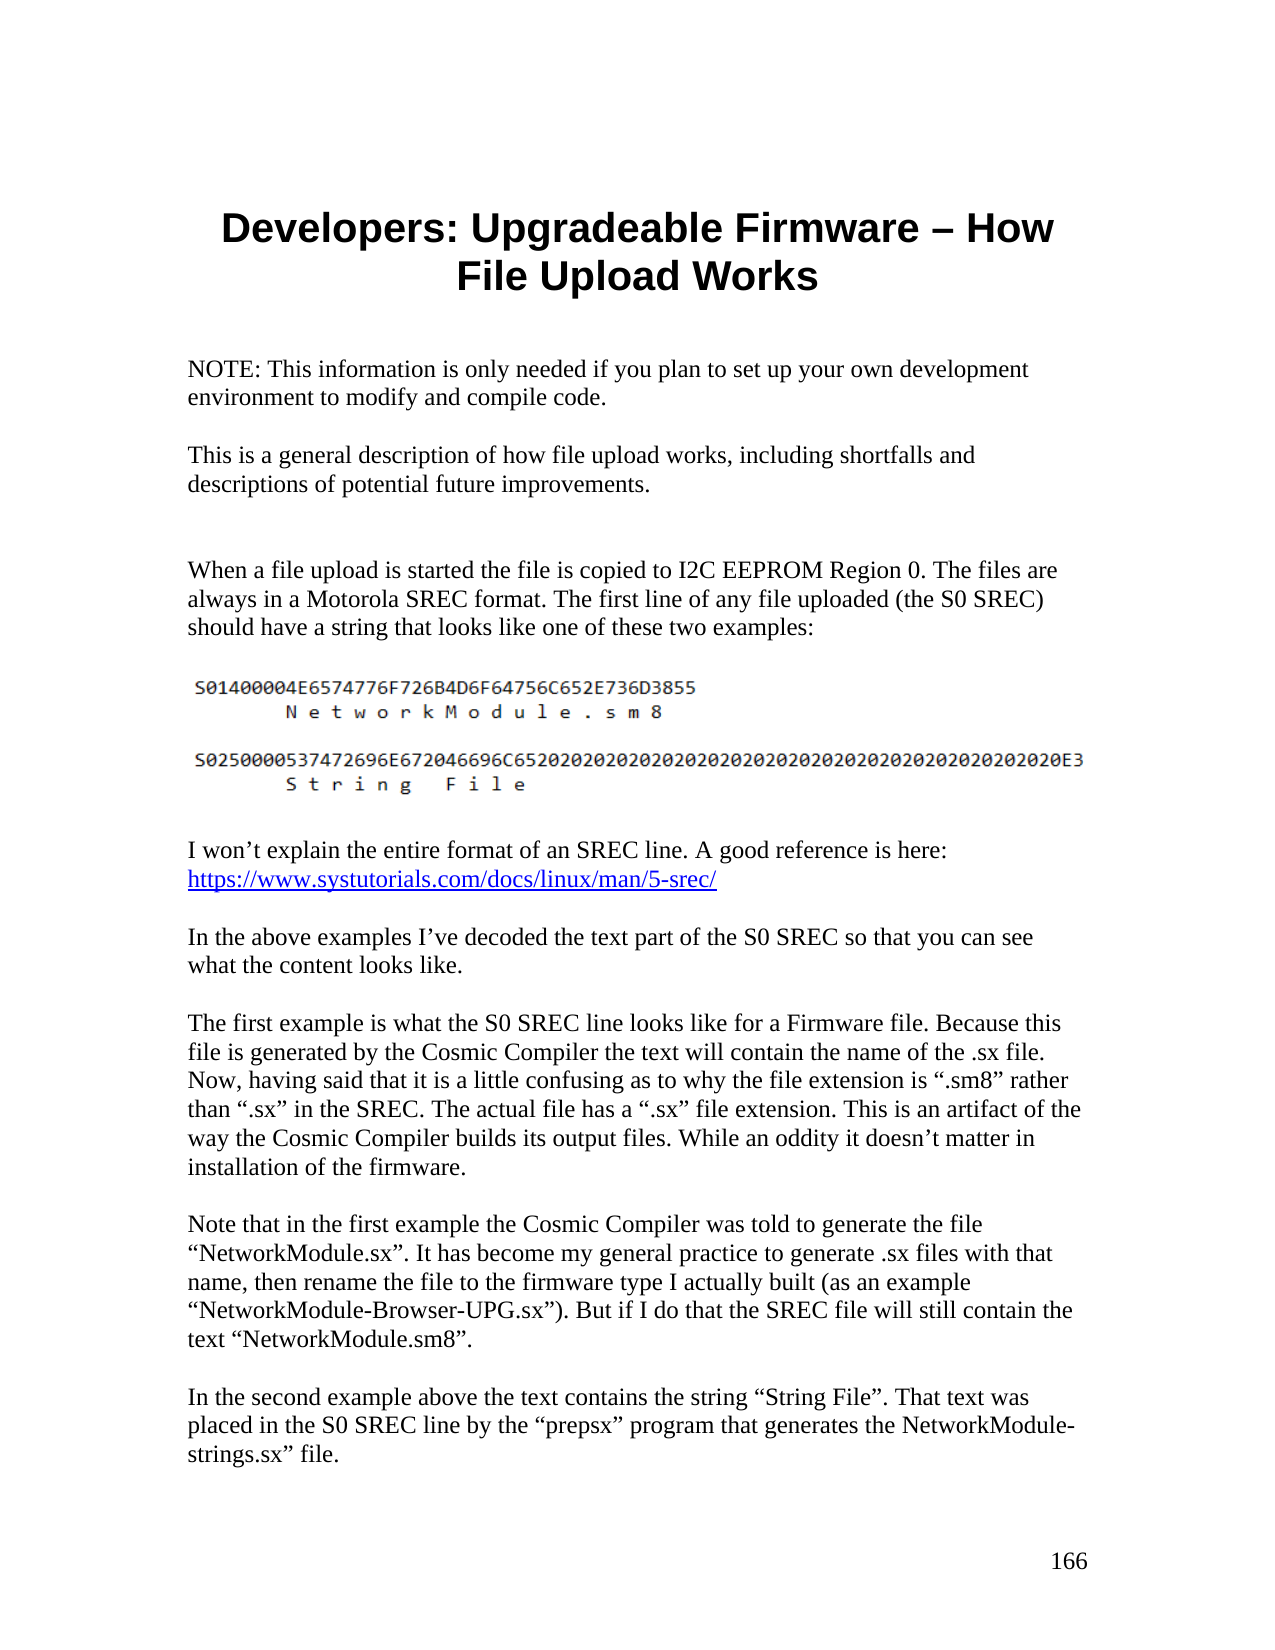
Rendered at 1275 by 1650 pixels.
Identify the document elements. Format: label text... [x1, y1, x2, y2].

subtitle Developers: Upgradeable Firmware – How File Upload Works [187, 204, 1087, 299]
text When a file upload is started the file is copied to I2C EEPROM Region 0. The files are always in a Motorola SREC format. The first line of any file uploaded (the S0 SREC) should have a string that looks like one of these two examples: [187, 555, 1087, 641]
text Note that in the first example the Cosmic Compiler was told to generate the file “NetworkModule.sx”. It has become my general practice to generate .sx files with that name, then rename the file to the firmware type I actually built (as an example “NetworkModule-Browser-UPG.sx”). But if I do that the SREC file will still contain the text “NetworkModule.sm8”. [187, 1209, 1087, 1353]
text I won’t explain the entire format of an SREC line. A good reference is here: [187, 835, 1087, 864]
text NOTE: This information is only needed if you plan to set up your own development environment to modify and compile code. [187, 354, 1087, 411]
text This is a general description of how file upload works, including shortfalls and descriptions of potential future improvements. [187, 440, 1087, 497]
text In the second example above the text contains the string “String File”. That text was placed in the S0 SREC line by the “prepsx” program that generates the NetworkModule-strings.sx” file. [187, 1382, 1087, 1468]
text https://www.systutorials.com/docs/linux/man/5-srec/ [187, 864, 1087, 893]
text The first example is what the S0 SREC line looks like for a Firmware file. Because this file is generated by the Cosmic Compiler the text will contain the name of the .sx file. Now, having said that it is a little confusing as to why the file extension is “.sm8” rather than “.sx” in the SREC. The actual file has a “.sx” file extension. This is an artifact of the way the Cosmic Compiler builds its output files. While an oddity it doesn’t matter in installation of the firmware. [187, 1008, 1087, 1180]
text In the above examples I’ve decoded the text part of the S0 SREC so that you can see what the content looks like. [187, 922, 1087, 979]
picture [187, 670, 1088, 807]
